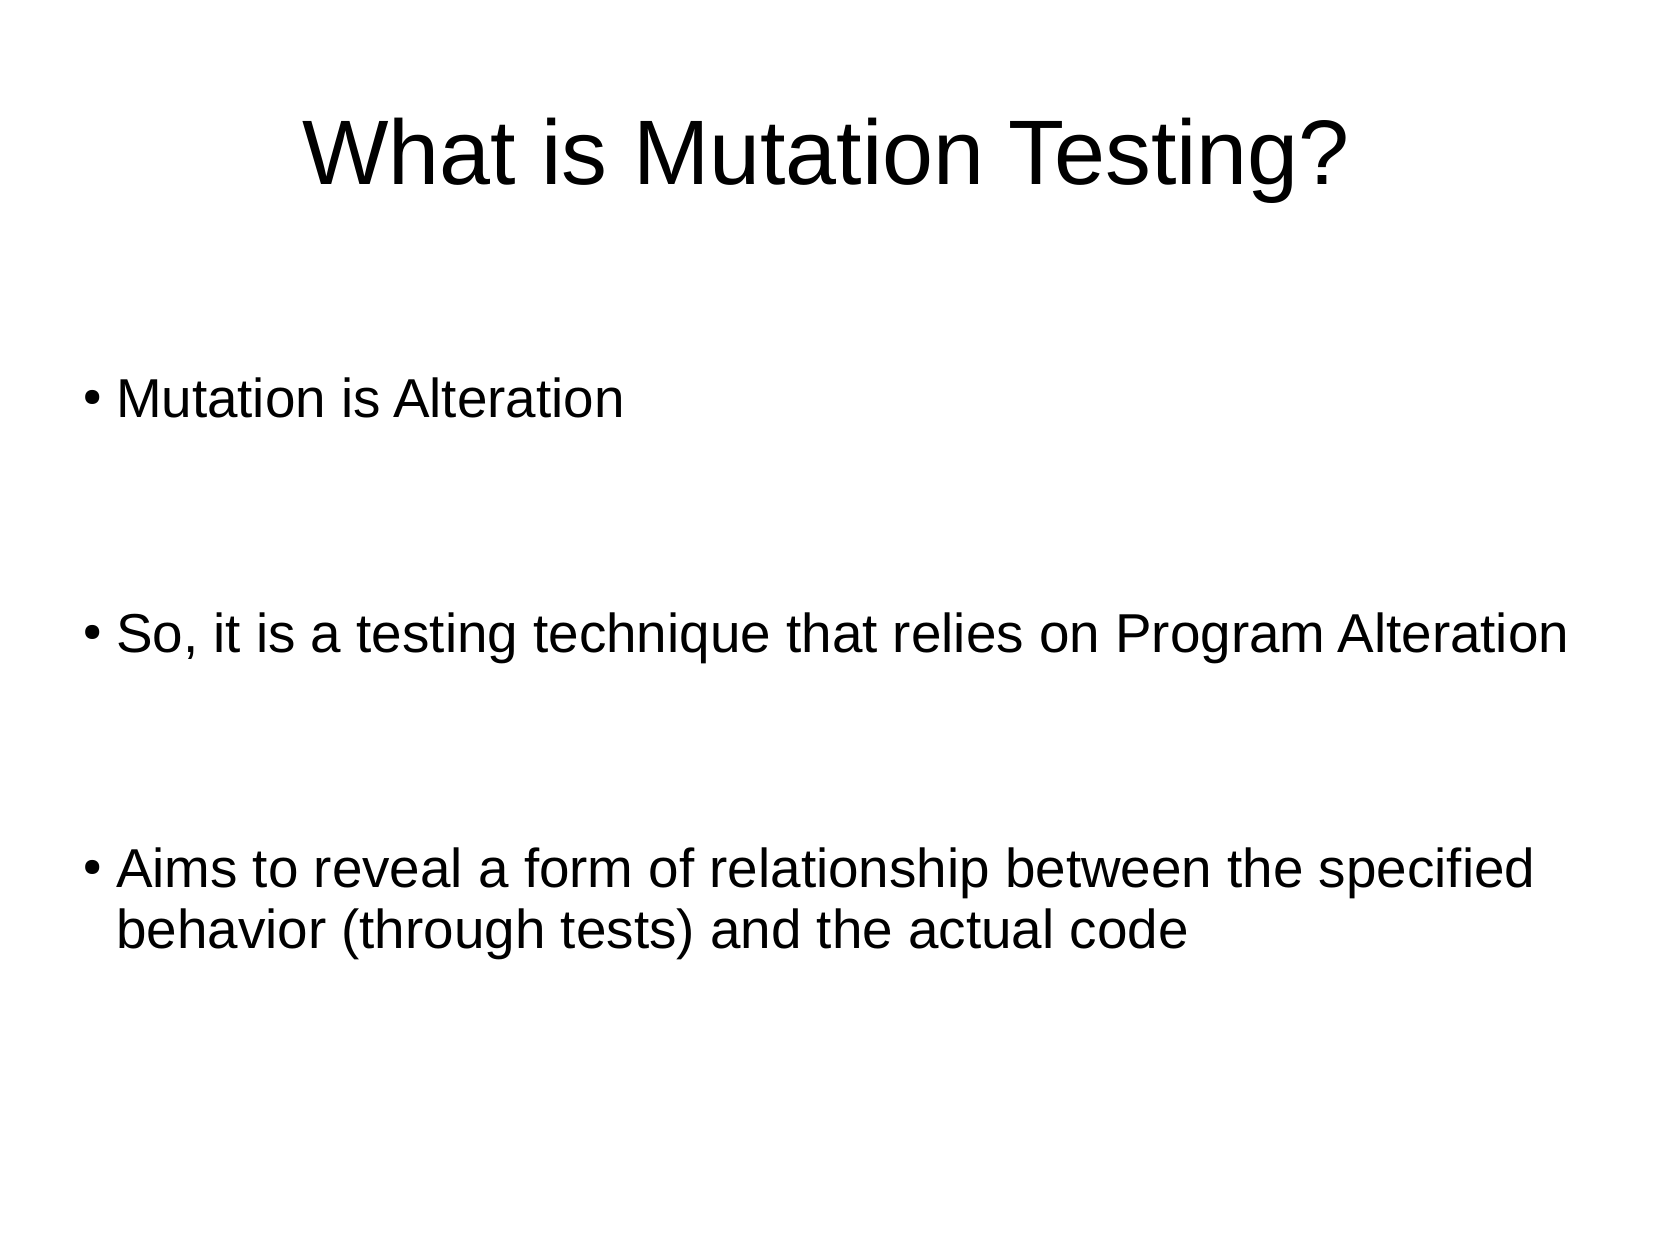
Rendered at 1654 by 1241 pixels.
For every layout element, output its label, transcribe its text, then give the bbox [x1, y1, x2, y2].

list Mutation is Alteration So, it is a testing technique that relies on Program Alteration Aims to reveal a form of relationship between the specified behavior (through tests) and the actual code [82, 290, 1571, 1010]
title What is Mutation Testing? [82, 49, 1571, 257]
